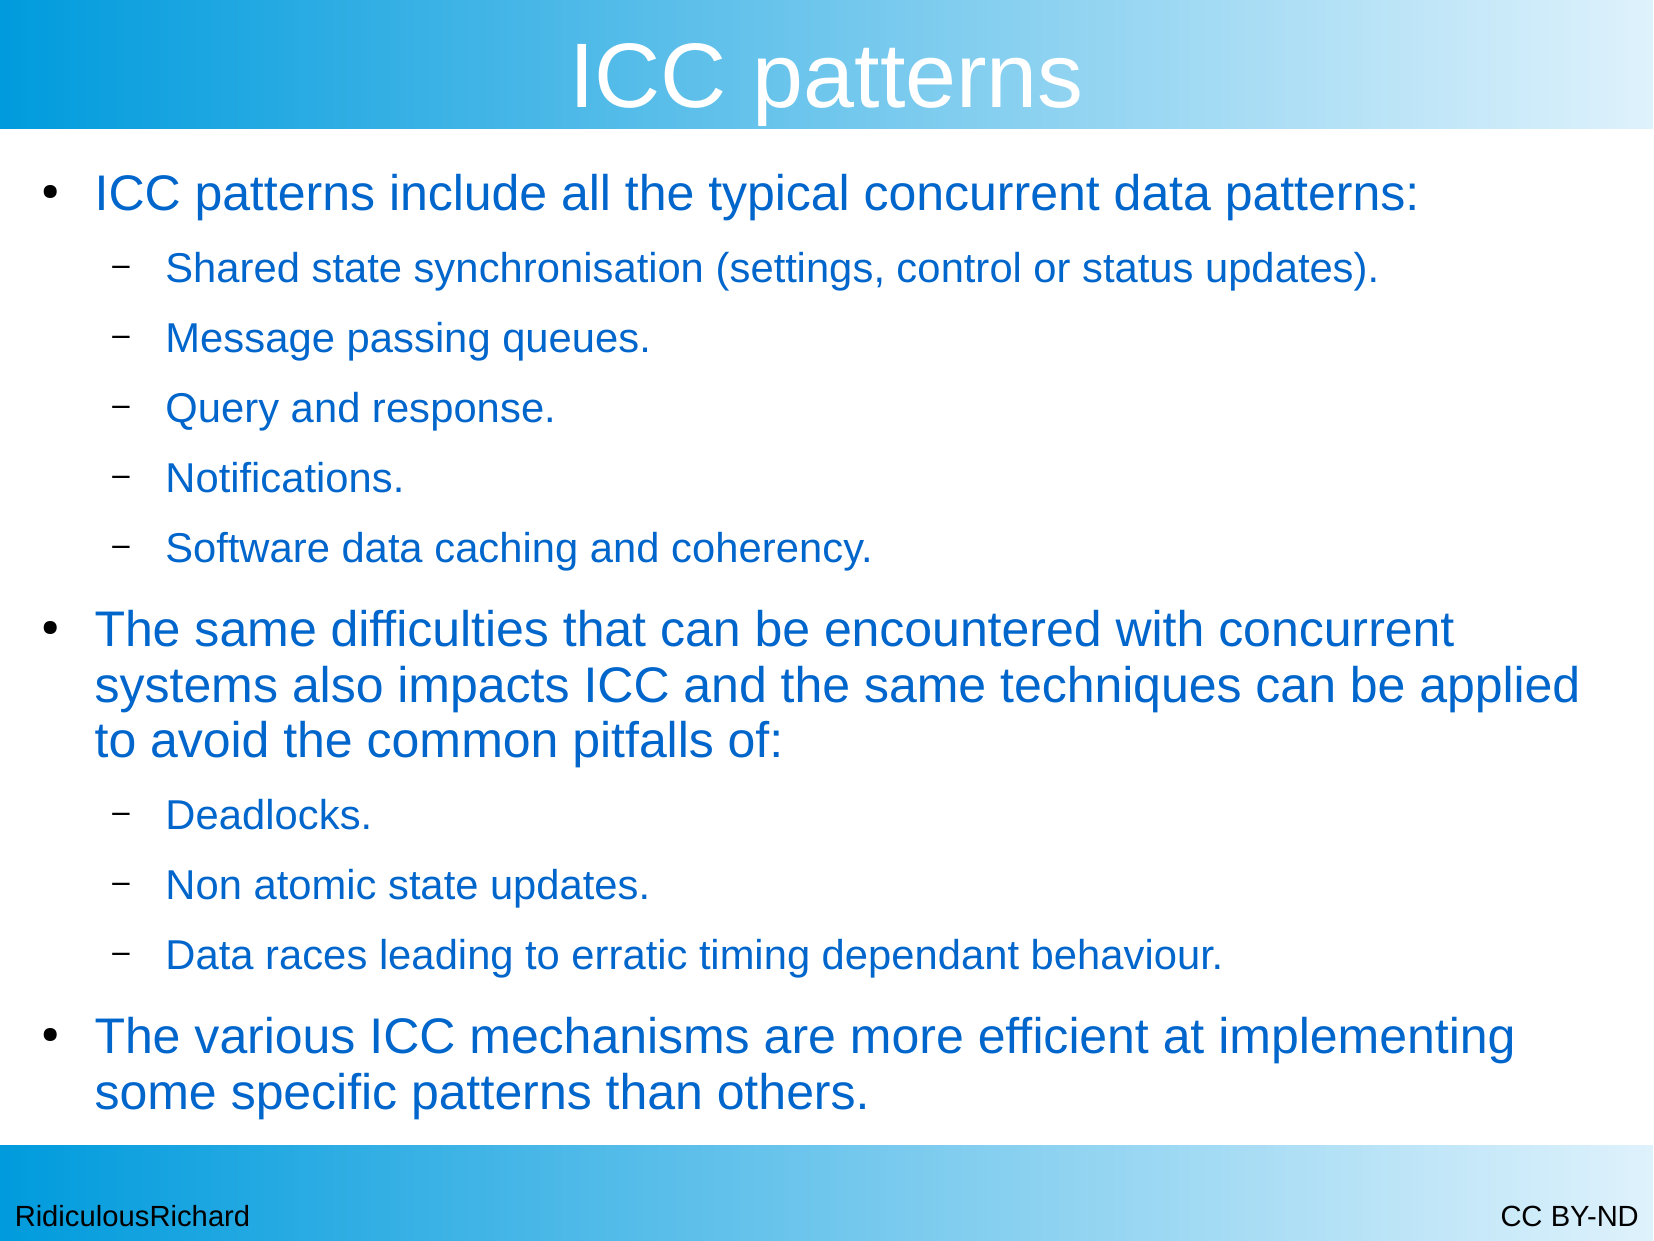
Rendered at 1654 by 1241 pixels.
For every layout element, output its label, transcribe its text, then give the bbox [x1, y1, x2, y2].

list ICC patterns include all the typical concurrent data patterns: Shared state synchronisation (settings, control or status updates). Message passing queues. Query and response. Notifications. Software data caching and coherency. The same difficulties that can be encountered with concurrent systems also impacts ICC and the same techniques can be applied to avoid the common pitfalls of: Deadlocks. Non atomic state updates. Data races leading to erratic timing dependant behaviour. The various ICC mechanisms are more efficient at implementing some specific patterns than others. [23, 165, 1630, 1123]
title ICC patterns [82, 23, 1571, 129]
